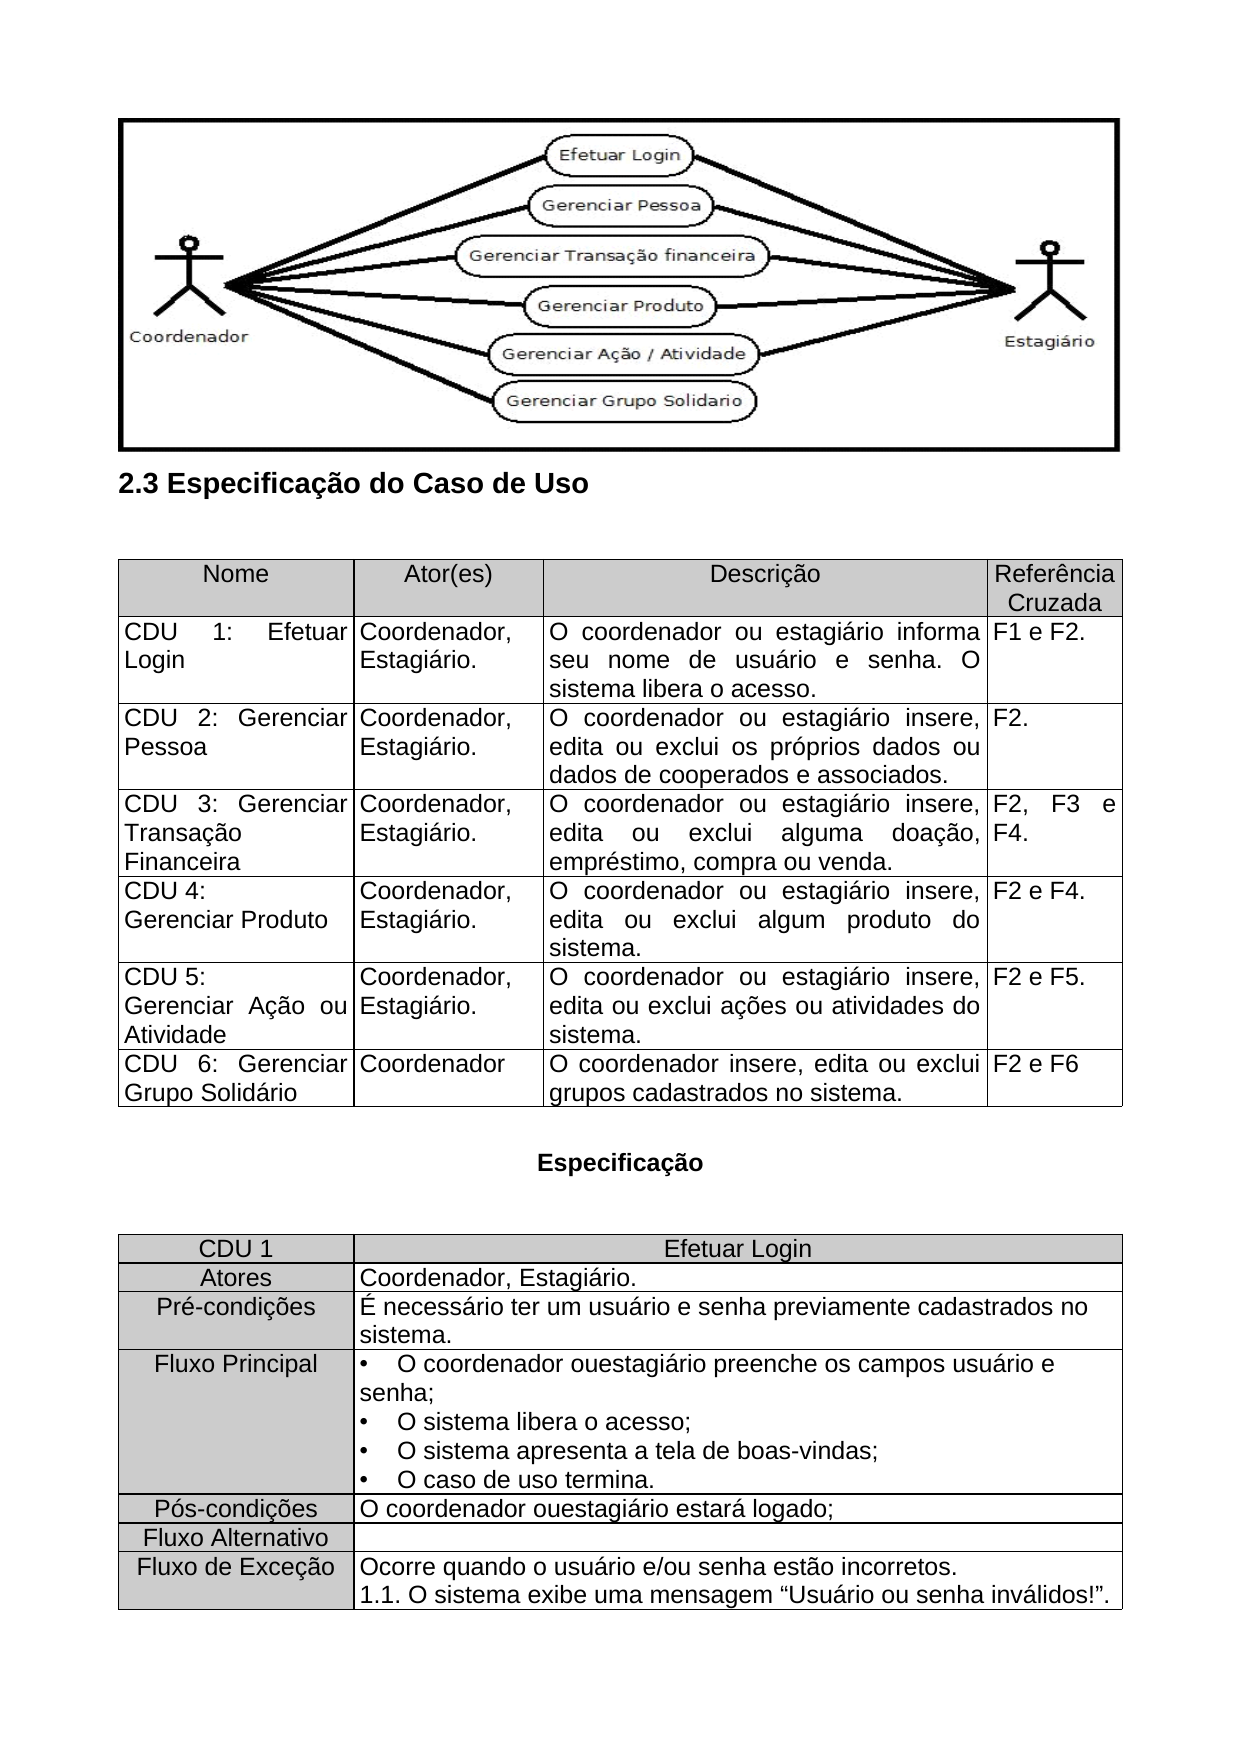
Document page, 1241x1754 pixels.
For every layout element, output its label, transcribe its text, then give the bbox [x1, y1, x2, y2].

table_header Nome [119, 560, 353, 616]
table_cell CDU 5: Gerenciar Ação ou Atividade [119, 963, 353, 1049]
text Especificação [118, 1148, 1122, 1177]
table_cell F2 e F4. [988, 877, 1122, 962]
table_cell O coordenador insere, edita ou exclui grupos cadastrados no sistema. [544, 1050, 987, 1106]
table_cell Ocorre quando o usuário e/ou senha estão incorretos. 1.1. O sistema exibe uma mensagem “Usuário ou senha inválidos!”. [355, 1552, 1122, 1609]
table_cell [355, 1524, 1122, 1551]
table_cell CDU 3: Gerenciar Transação Financeira [119, 790, 353, 876]
table_cell O coordenador ou estagiário insere, edita ou exclui alguma doação, empréstimo, compra ou venda. [544, 790, 987, 876]
table_cell Coordenador, Estagiário. [355, 963, 543, 1049]
table_cell O coordenador ou estagiário informa seu nome de usuário e senha. O sistema libera o acesso. [544, 617, 987, 703]
table_cell Fluxo Principal [119, 1350, 353, 1493]
table_header Ator(es) [355, 560, 543, 616]
table_cell Coordenador, Estagiário. [355, 790, 543, 876]
table_cell CDU 6: Gerenciar Grupo Solidário [119, 1050, 353, 1106]
table_cell F2 e F5. [988, 963, 1122, 1049]
table_cell F2 e F6 [988, 1050, 1122, 1106]
table_cell CDU 2: Gerenciar Pessoa [119, 704, 353, 789]
table_header Referência Cruzada [988, 560, 1122, 616]
table_cell Pré-condições [119, 1292, 353, 1349]
table_cell O coordenador ou estagiário insere, edita ou exclui ações ou atividades do sistema. [544, 963, 987, 1049]
table_cell CDU 1: Efetuar Login [119, 617, 353, 703]
text 2.3 Especificação do Caso de Uso [118, 466, 1122, 500]
table_cell Fluxo Alternativo [119, 1524, 353, 1551]
table_cell Coordenador, Estagiário. [355, 704, 543, 789]
table_cell CDU 4: Gerenciar Produto [119, 877, 353, 962]
table_cell O coordenador ouestagiário estará logado; [355, 1495, 1122, 1522]
table_cell Coordenador [355, 1050, 543, 1106]
table_cell F2, F3 e F4. [988, 790, 1122, 876]
table_cell Coordenador, Estagiário. [355, 877, 543, 962]
table_cell Coordenador, Estagiário. [355, 617, 543, 703]
table_cell Fluxo de Exceção [119, 1552, 353, 1609]
table_cell O coordenador ou estagiário insere, edita ou exclui algum produto do sistema. [544, 877, 987, 962]
table_cell F2. [988, 704, 1122, 789]
table_header CDU 1 [119, 1235, 353, 1262]
table_cell O coordenador ouestagiário preenche os campos usuário e senha; O sistema libera o acesso; O sistema apresenta a tela de boas-vindas; O caso de uso termina. [355, 1350, 1122, 1493]
table_header Efetuar Login [355, 1235, 1122, 1262]
table_cell O coordenador ou estagiário insere, edita ou exclui os próprios dados ou dados de cooperados e associados. [544, 704, 987, 789]
table_cell Coordenador, Estagiário. [355, 1264, 1122, 1291]
table_cell F1 e F2. [988, 617, 1122, 703]
table_cell Atores [119, 1264, 353, 1291]
table_cell É necessário ter um usuário e senha previamente cadastrados no sistema. [355, 1292, 1122, 1349]
table_header Descrição [544, 560, 987, 616]
table_cell Pós-condições [119, 1495, 353, 1522]
